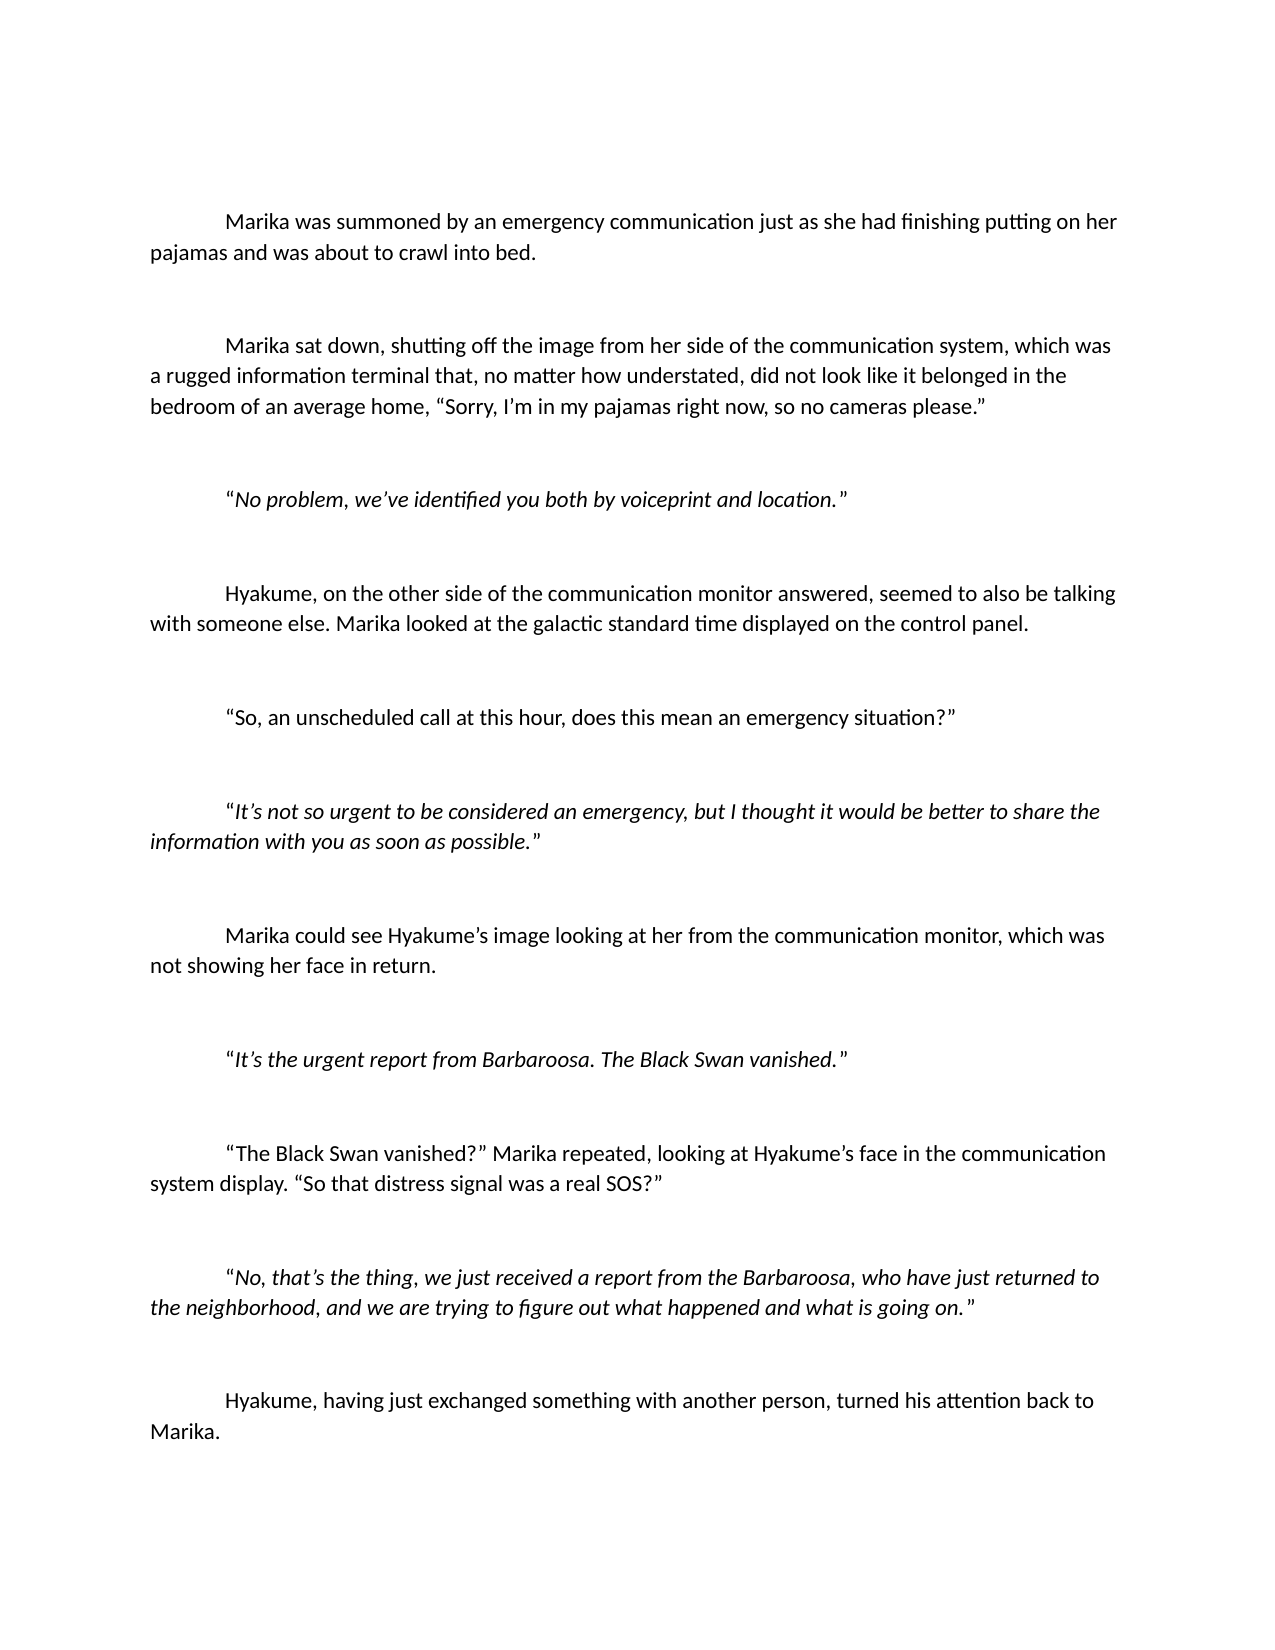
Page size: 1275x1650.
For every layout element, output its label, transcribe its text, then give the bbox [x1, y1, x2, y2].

text Hyakume, having just exchanged something with another person, turned his attention back to Marika. [150, 1387, 1125, 1445]
text Marika could see Hyakume’s image looking at her from the communication monitor, which was not showing her face in return. [150, 921, 1125, 979]
text “No, that’s the thing, we just received a report from the Barbaroosa, who have just returned to the neighborhood, and we are trying to figure out what happened and what is going on.” [150, 1263, 1125, 1321]
text “The Black Swan vanished?” Marika repeated, looking at Hyakume’s face in the communication system display. “So that distress signal was a real SOS?” [150, 1139, 1125, 1197]
text Marika was summoned by an emergency communication just as she had finishing putting on her pajamas and was about to crawl into bed. [150, 207, 1125, 266]
text “It’s not so urgent to be considered an emergency, but I thought it would be better to share the information with you as soon as possible.” [150, 797, 1125, 855]
text Hyakume, on the other side of the communication monitor answered, seemed to also be talking with someone else. Marika looked at the galactic standard time displayed on the control panel. [150, 579, 1125, 638]
text Marika sat down, shutting off the image from her side of the communication system, which was a rugged information terminal that, no matter how understated, did not look like it belonged in the bedroom of an average home, “Sorry, I’m in my pajamas right now, so no cameras please.” [150, 331, 1125, 420]
text “It’s the urgent report from Barbaroosa. The Black Swan vanished.” [150, 1045, 1125, 1073]
text “No problem, we’ve identified you both by voiceprint and location.” [150, 486, 1125, 514]
text “So, an unscheduled call at this hour, does this mean an emergency situation?” [150, 703, 1125, 731]
